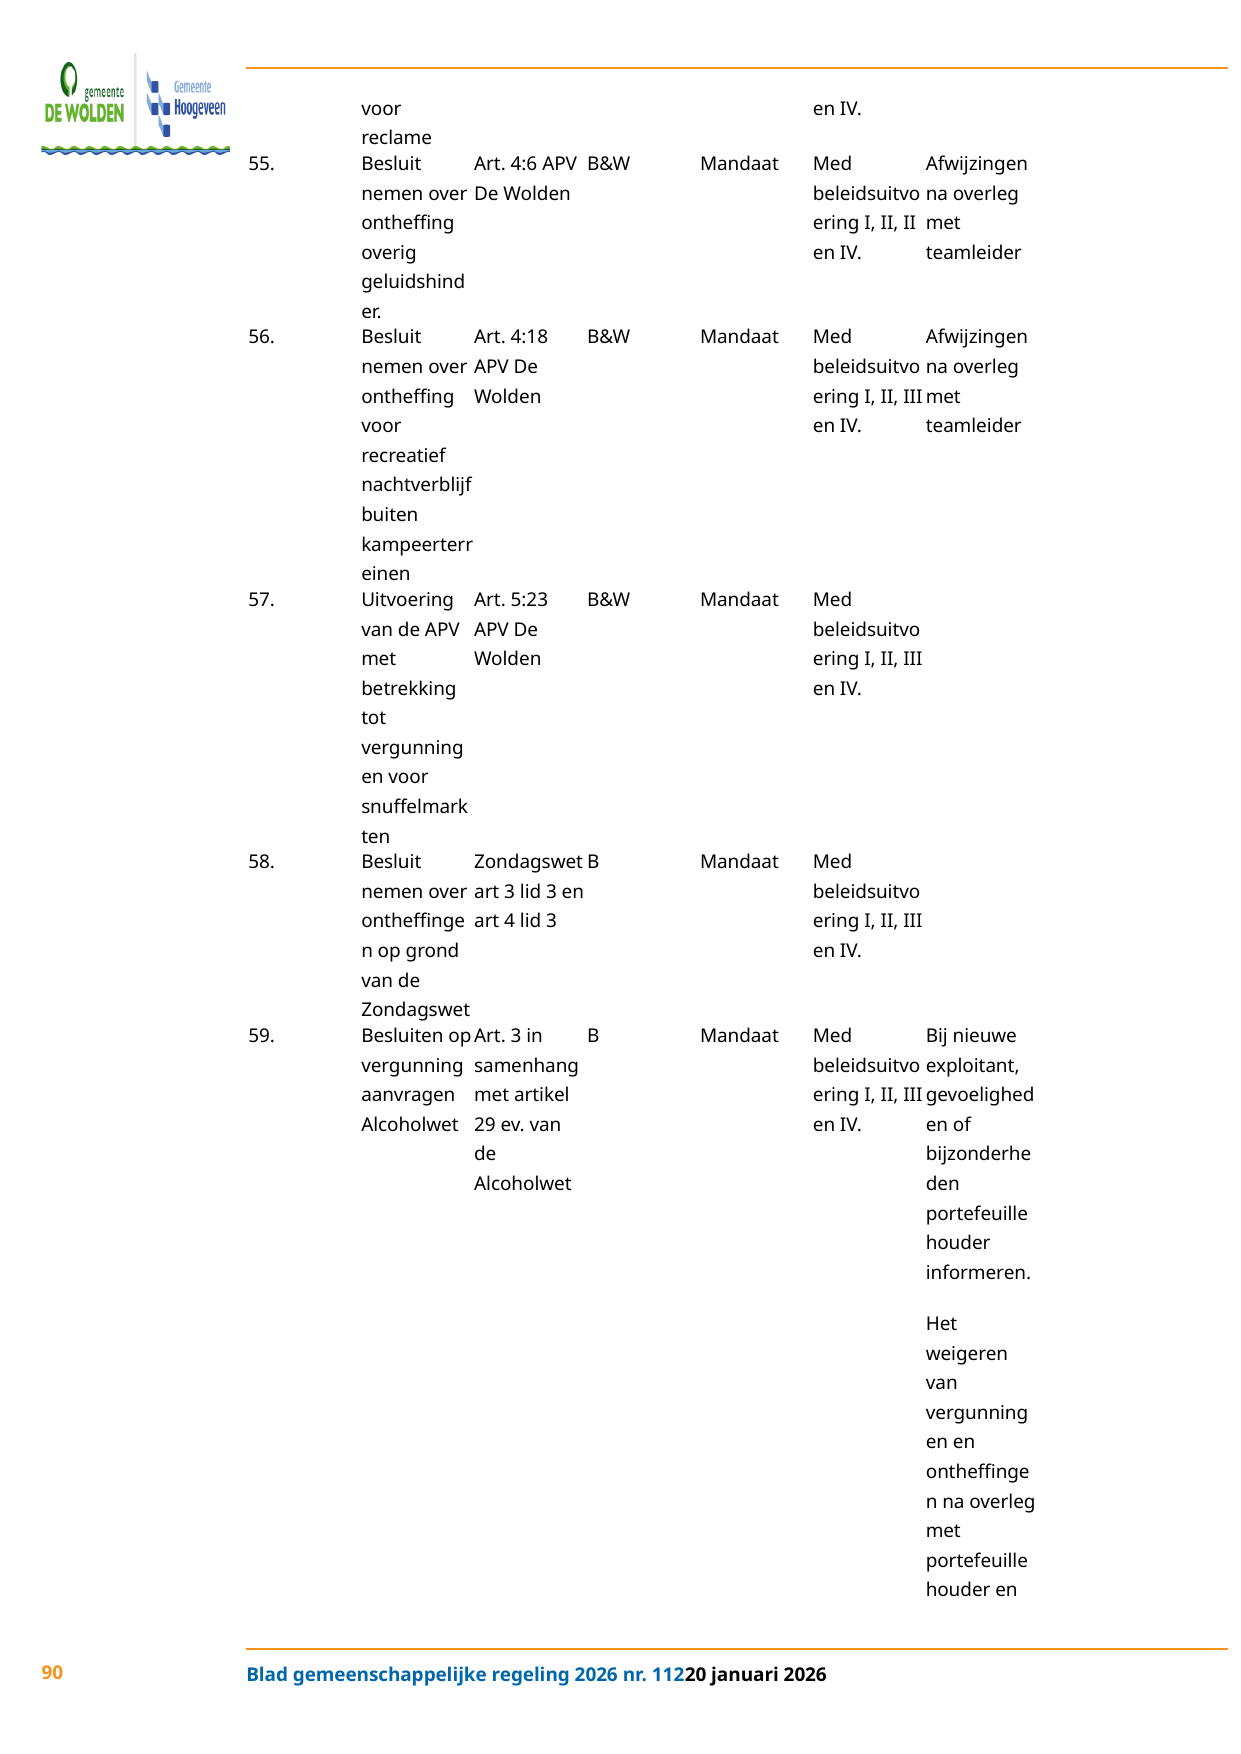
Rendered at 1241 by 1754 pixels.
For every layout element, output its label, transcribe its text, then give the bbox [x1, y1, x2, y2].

table_cell [926, 849, 1038, 1022]
table_cell B [587, 1022, 700, 1602]
table_cell Art. 4:6 APV De Wolden [474, 150, 587, 324]
table_cell [587, 95, 700, 150]
picture [41, 47, 231, 172]
table_cell Besluit nemen over ontheffing overig geluidshinder. [361, 150, 474, 324]
table_cell Uitvoering van de APV met betrekking tot vergunningen voor snuffelmarkten [361, 586, 474, 848]
table_cell Med beleidsuitvoering I, II, III en IV. [813, 324, 926, 586]
table_cell Besluit nemen over ontheffingen op grond van de Zondagswet [361, 849, 474, 1022]
table_cell voor reclame [361, 95, 474, 150]
table_cell 57. [248, 586, 361, 848]
table_cell Afwijzingen na overleg met teamleider [926, 324, 1038, 586]
table_cell B [587, 849, 700, 1022]
table_cell B&W [587, 150, 700, 324]
table_cell Besluiten op vergunningaanvragen Alcoholwet [361, 1022, 474, 1602]
table_cell Art. 5:23 APV De Wolden [474, 586, 587, 848]
table_cell Med beleidsuitvoering I, II, III en IV. [813, 586, 926, 848]
table_cell [926, 95, 1038, 150]
table_cell Het weigeren van vergunningen en ontheffingen na overleg met portefeuillehouder en [926, 1310, 1038, 1602]
table_cell Mandaat [700, 1022, 813, 1602]
table_cell Zondagswet art 3 lid 3 en art 4 lid 3 [474, 849, 587, 1022]
table_cell [248, 95, 361, 150]
table_cell B&W [587, 324, 700, 586]
table_cell en IV. [813, 95, 926, 150]
table_cell Besluit nemen over ontheffing voor recreatief nachtverblijf buiten kampeerterreinen [361, 324, 474, 586]
table_cell Med beleidsuitvoering I, II, III en IV. [813, 849, 926, 1022]
table_cell Afwijzingen na overleg met teamleider [926, 150, 1038, 324]
table_cell 55. [248, 150, 361, 324]
table_cell Art. 4:18 APV De Wolden [474, 324, 587, 586]
table_cell [926, 1285, 1038, 1310]
table_cell Med beleidsuitvoering I, II, II en IV. [813, 150, 926, 324]
table_cell 59. [248, 1022, 361, 1602]
table_cell [700, 95, 813, 150]
table_cell Bij nieuwe exploitant, gevoeligheden of bijzonderheden portefeuillehouder informeren. [926, 1022, 1038, 1284]
table_cell 58. [248, 849, 361, 1022]
table_cell [926, 586, 1038, 848]
table_cell [474, 95, 587, 150]
table_cell B&W [587, 586, 700, 848]
table_cell Mandaat [700, 150, 813, 324]
table_cell Mandaat [700, 849, 813, 1022]
table_cell Med beleidsuitvoering I, II, III en IV. [813, 1022, 926, 1602]
table_cell 56. [248, 324, 361, 586]
table_cell Art. 3 in samenhang met artikel 29 ev. van de Alcoholwet [474, 1022, 587, 1602]
table_cell Mandaat [700, 324, 813, 586]
table_cell Mandaat [700, 586, 813, 848]
